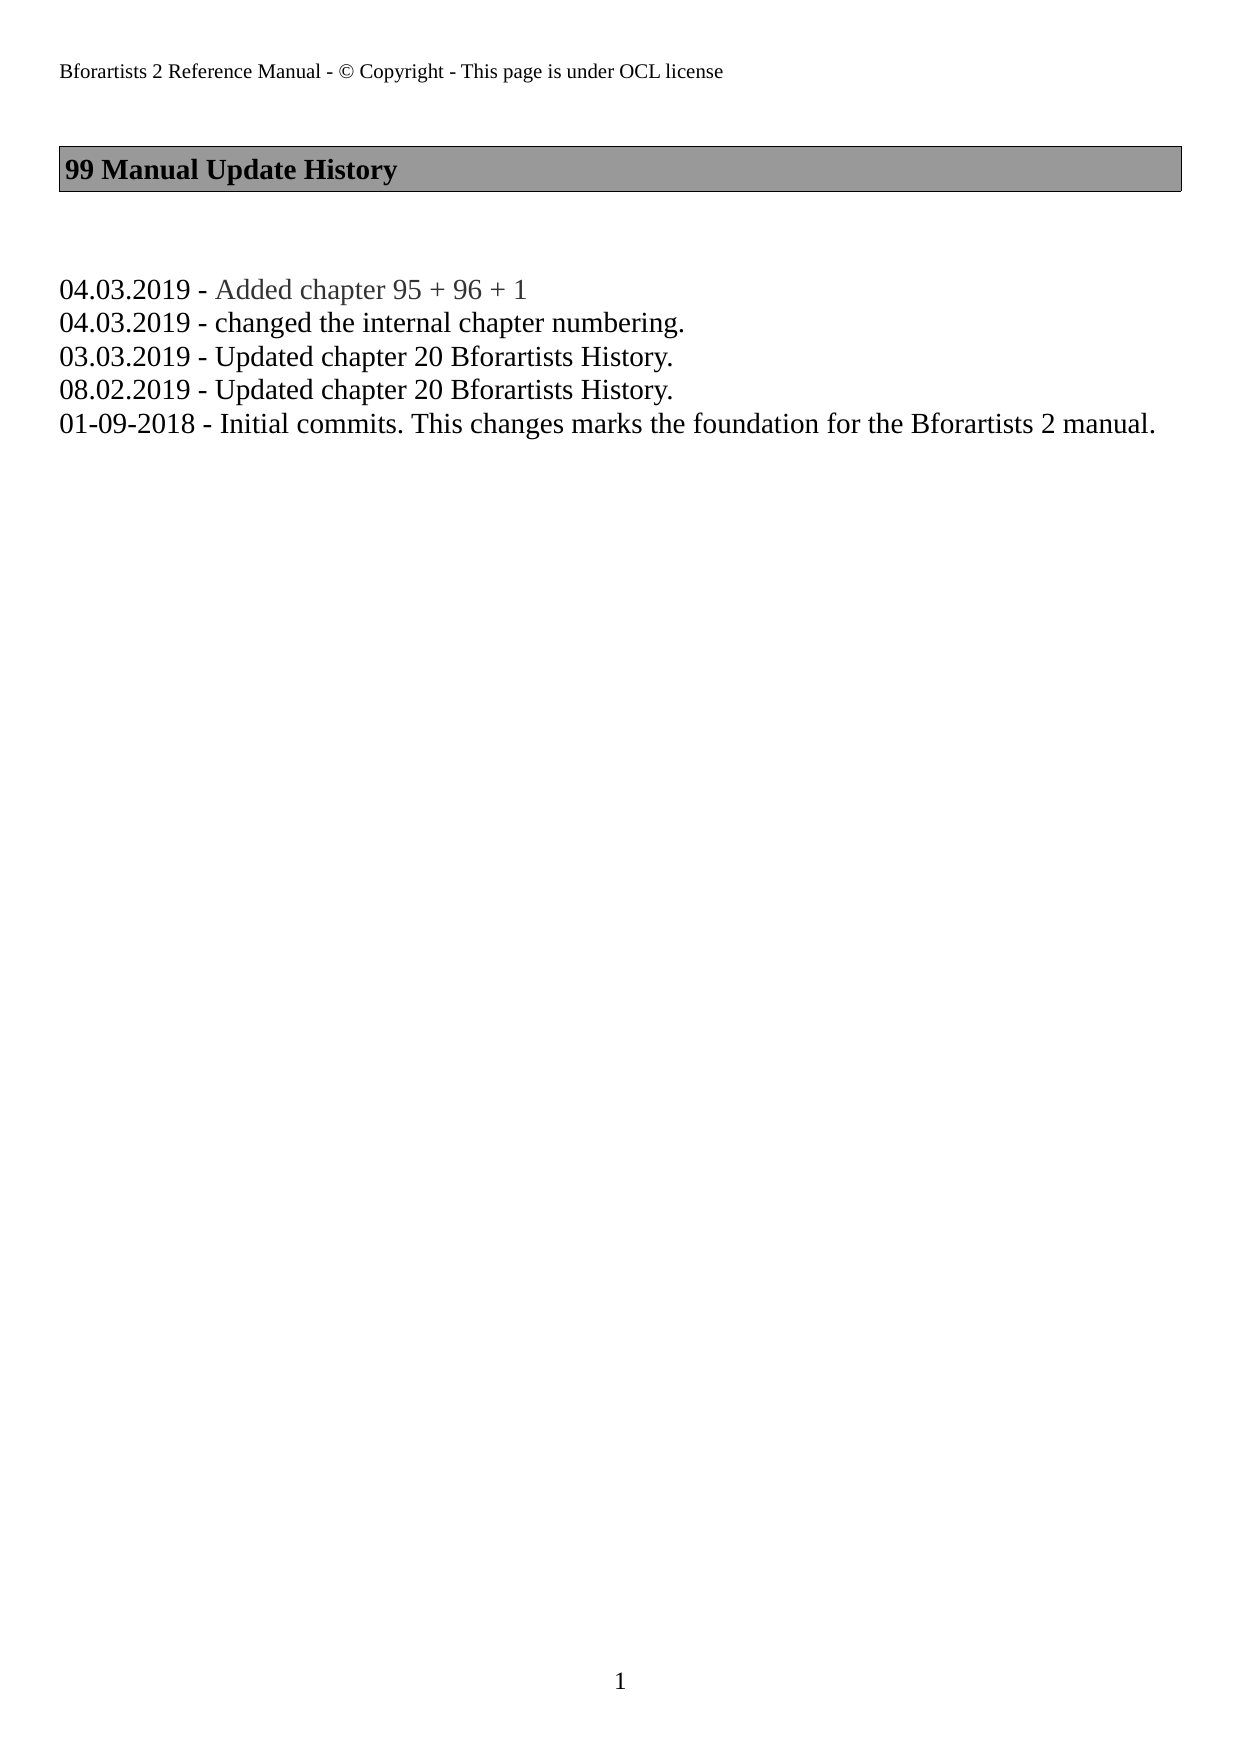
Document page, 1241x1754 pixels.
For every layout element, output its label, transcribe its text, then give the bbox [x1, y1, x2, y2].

text 01-09-2018 - Initial commits. This changes marks the foundation for the Bforartists 2 manual. [59, 406, 1181, 439]
table_header 99 Manual Update History [60, 147, 1181, 191]
text 03.03.2019 - Updated chapter 20 Bforartists History. [59, 339, 1181, 372]
text 04.03.2019 - Added chapter 95 + 96 + 1 04.03.2019 - changed the internal chapter numbering. [59, 272, 1181, 339]
text 08.02.2019 - Updated chapter 20 Bforartists History. [59, 372, 1181, 406]
